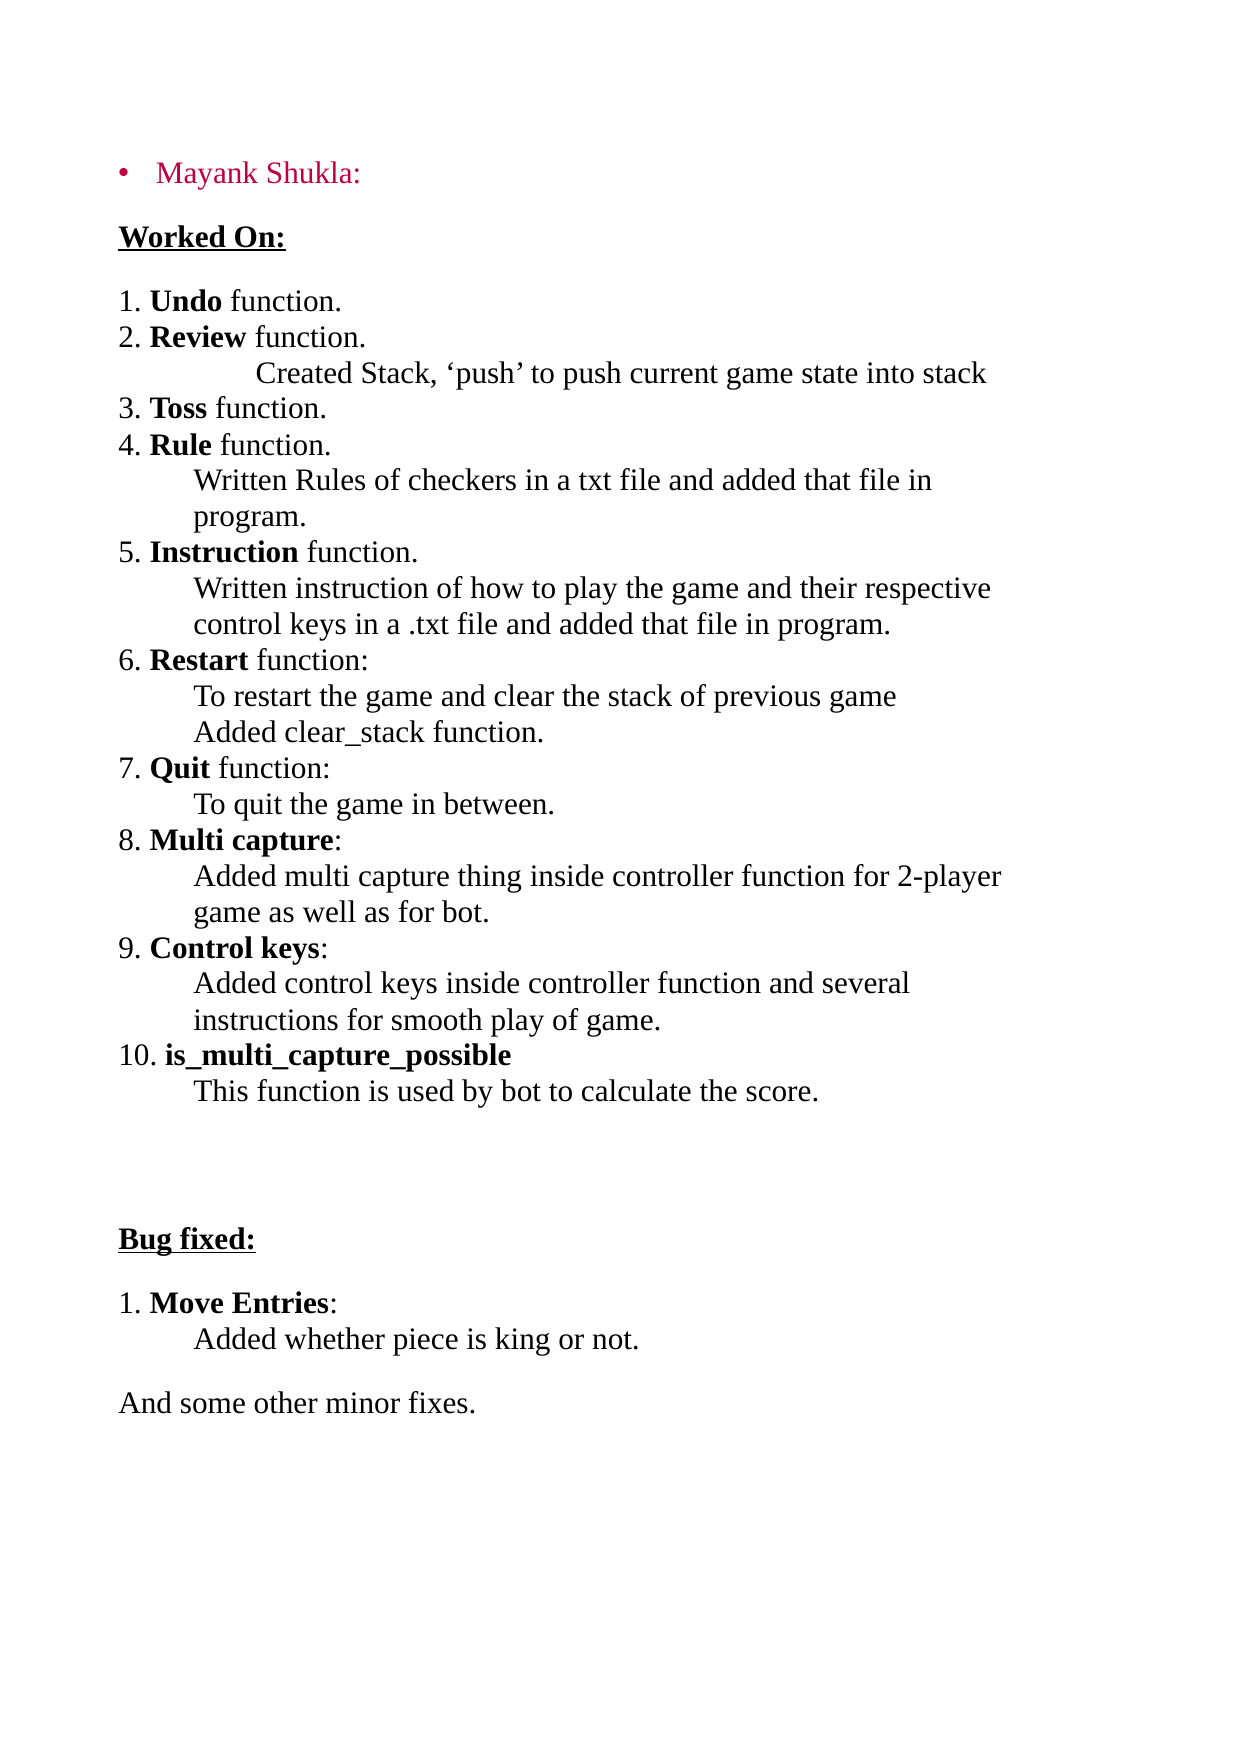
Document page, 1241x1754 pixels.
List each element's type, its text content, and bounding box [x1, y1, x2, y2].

text To quit the game in between. [118, 785, 1122, 821]
text Written Rules of checkers in a txt file and added that file in program. [118, 462, 1122, 533]
text Added clear_stack function. [118, 713, 1122, 749]
text 2. Review function. [118, 318, 1122, 354]
text 5. Instruction function. [118, 533, 1122, 569]
text Added control keys inside controller function and several instructions for smooth play of game. [118, 965, 1122, 1037]
text 3. Toss function. [118, 390, 1122, 426]
text Added whether piece is king or not. [118, 1321, 1122, 1356]
text 10. is_multi_capture_possible [118, 1037, 1122, 1073]
list Mayank Shukla: [81, 154, 1122, 190]
text Created Stack, ‘push’ to push current game state into stack [118, 354, 1122, 390]
text 8. Multi capture: [118, 821, 1122, 857]
text To restart the game and clear the stack of previous game [118, 677, 1122, 713]
text 6. Restart function: [118, 641, 1122, 677]
text And some other minor fixes. [118, 1384, 1122, 1420]
text Added multi capture thing inside controller function for 2-player game as well as for bot. [118, 857, 1122, 929]
text Worked On: [118, 218, 1122, 254]
text 9. Control keys: [118, 929, 1122, 965]
text This function is used by bot to calculate the score. [118, 1073, 1122, 1108]
text 7. Quit function: [118, 749, 1122, 785]
text 1. Move Entries: [118, 1284, 1122, 1321]
text 1. Undo function. [118, 282, 1122, 318]
text Bug fixed: [118, 1221, 1122, 1257]
text Written instruction of how to play the game and their respective control keys in a .txt file and added that file in program. [118, 569, 1122, 641]
text 4. Rule function. [118, 426, 1122, 462]
